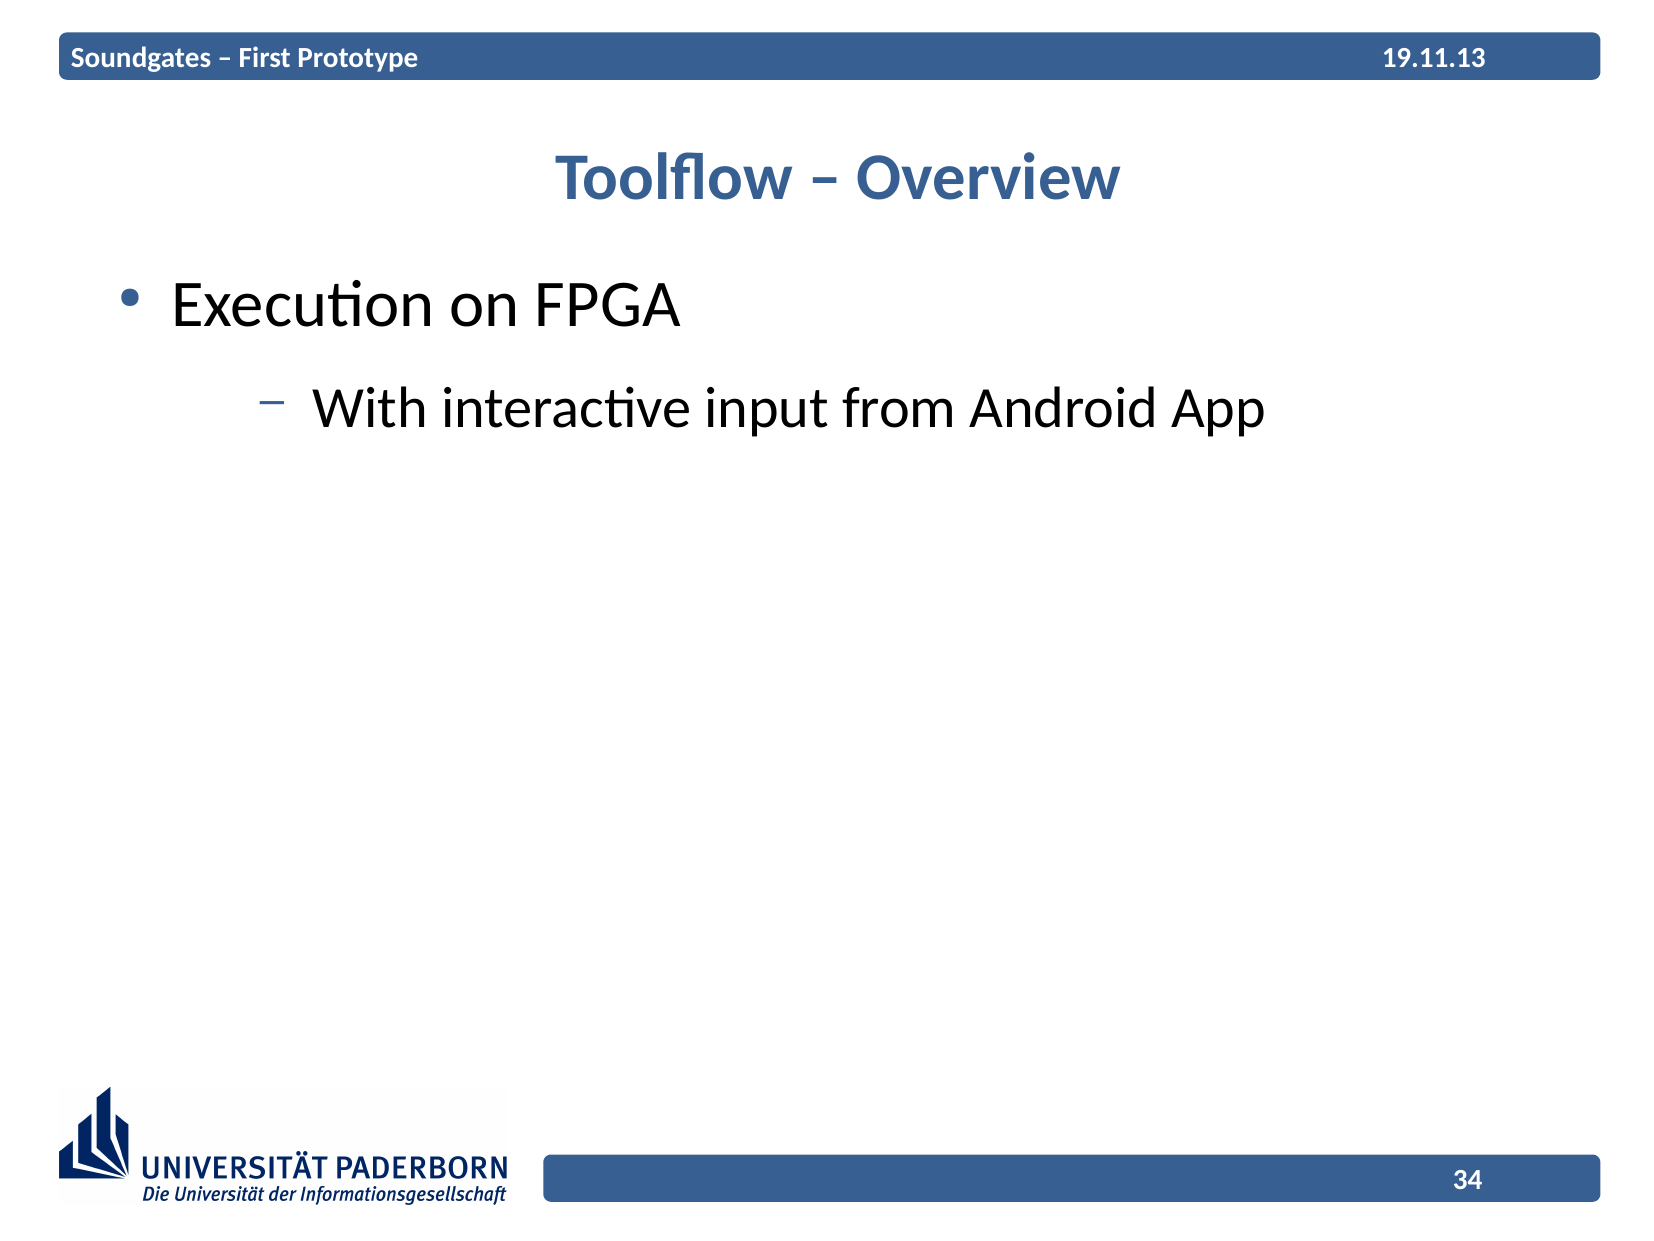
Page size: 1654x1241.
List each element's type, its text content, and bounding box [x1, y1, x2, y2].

text_box [1452, 1154, 1583, 1202]
text_box Soundgates – First Prototype [70, 32, 1359, 80]
text_box 19.11.13 [1381, 32, 1583, 80]
picture [59, 1086, 507, 1205]
title Toolflow – Overview [82, 121, 1595, 225]
list Execution on FPGA With interactive input from Android App [82, 259, 1595, 1058]
